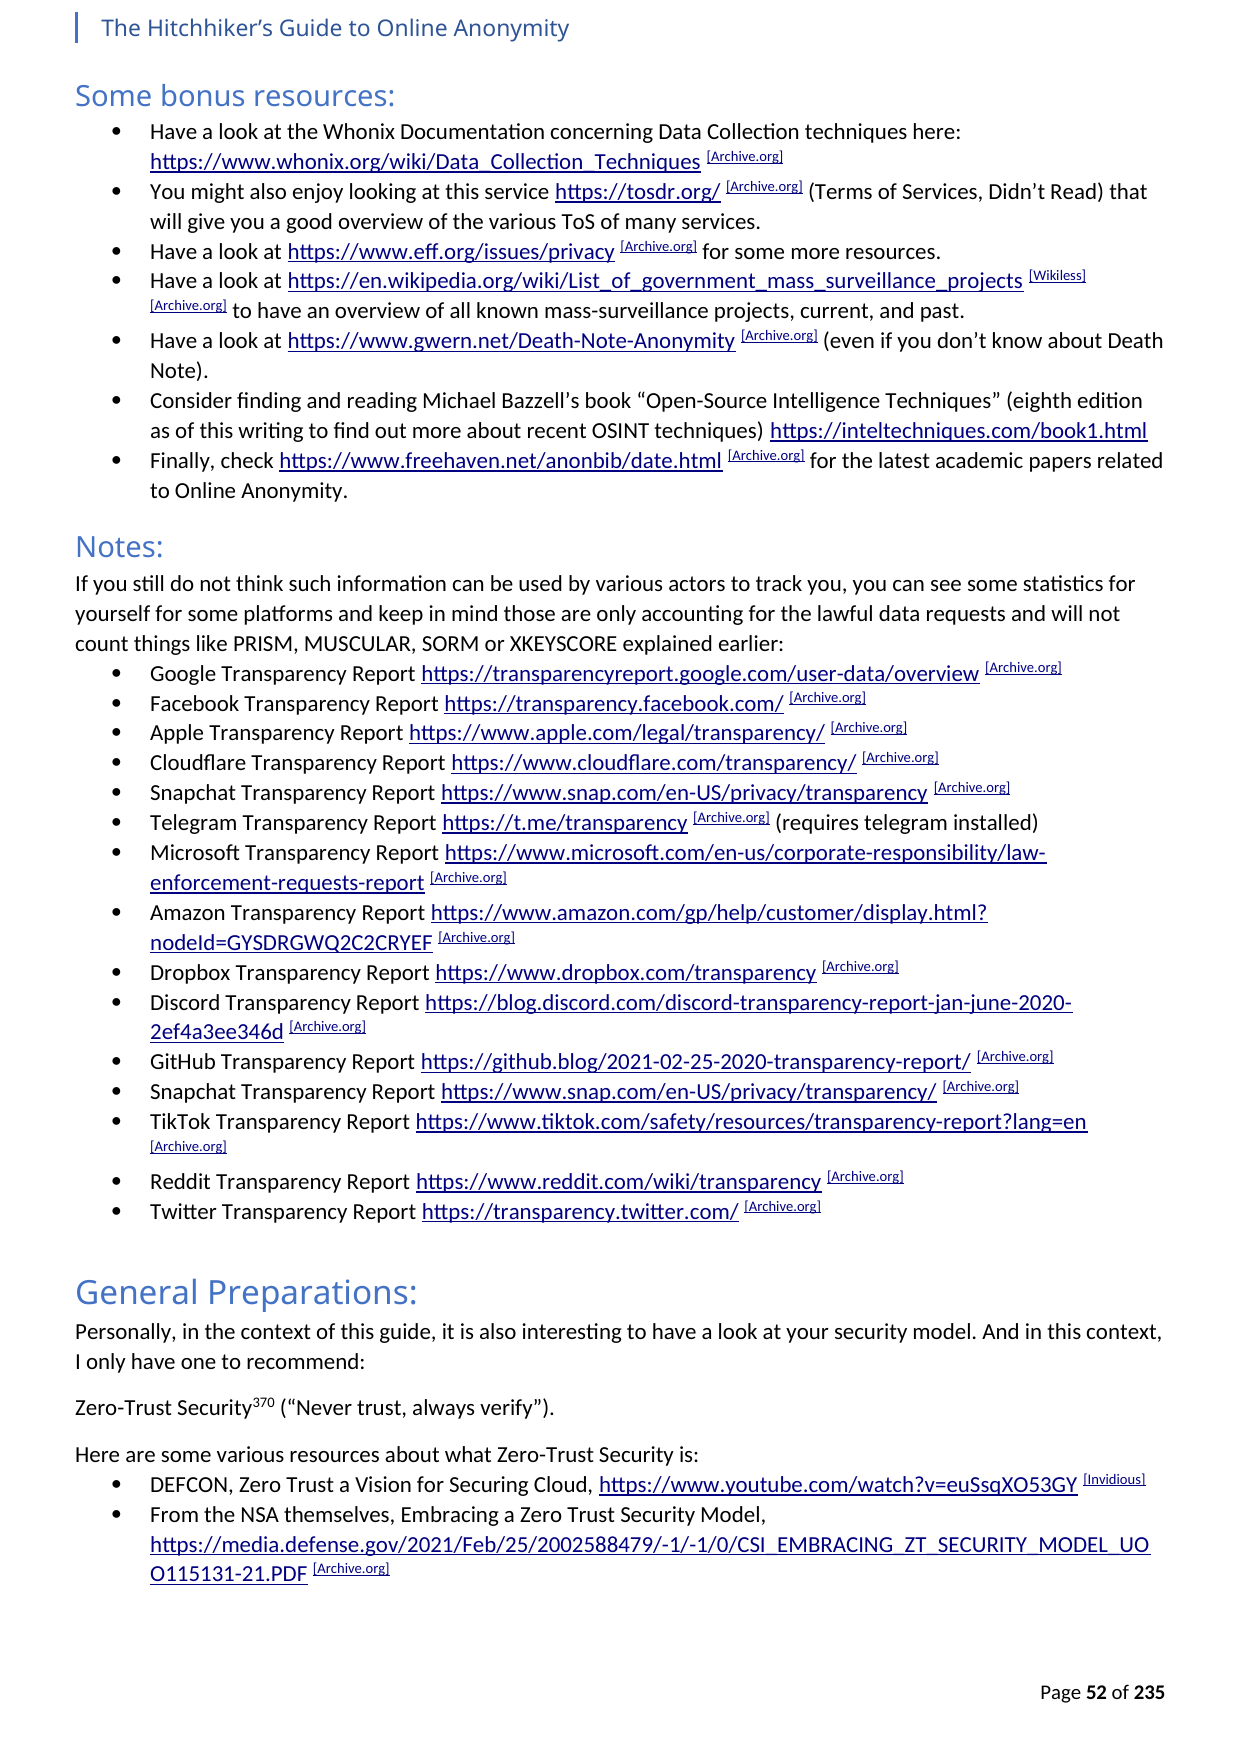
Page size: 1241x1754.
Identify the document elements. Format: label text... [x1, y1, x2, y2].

list Consider finding and reading Michael Bazzell’s book “Open-Source Intelligence Techniques” (eighth edition as of this writing to find out more about recent OSINT techniques) https://inteltechniques.com/book1.html [112, 386, 1165, 444]
list From the NSA themselves, Embracing a Zero Trust Security Model, https://media.defense.gov/2021/Feb/25/2002588479/-1/-1/0/CSI_EMBRACING_ZT_SECURITY_MODEL_UOO115131-21.PDF [Archive.org] [112, 1500, 1165, 1588]
list Snapchat Transparency Report https://www.snap.com/en-US/privacy/transparency/ [Archive.org] [112, 1077, 1165, 1105]
list Apple Transparency Report https://www.apple.com/legal/transparency/ [Archive.org] [112, 718, 1165, 747]
text Personally, in the context of this guide, it is also interesting to have a look at your security model. And in this context, I only have one to recommend: [75, 1317, 1165, 1375]
subtitle Notes: [75, 527, 1165, 566]
list Snapchat Transparency Report https://www.snap.com/en-US/privacy/transparency [Archive.org] [112, 778, 1165, 806]
list Finally, check https://www.freehaven.net/anonbib/date.html [Archive.org] for the latest academic papers related to Online Anonymity. [112, 446, 1165, 504]
list Facebook Transparency Report https://transparency.facebook.com/ [Archive.org] [112, 689, 1165, 717]
list DEFCON, Zero Trust a Vision for Securing Cloud, https://www.youtube.com/watch?v=euSsqXO53GY [Invidious] [112, 1470, 1165, 1498]
subtitle Some bonus resources: [75, 75, 1165, 114]
list Have a look at https://en.wikipedia.org/wiki/List_of_government_mass_surveillance_projects [Wikiless] [Archive.org] to have an overview of all known mass-surveillance projects, current, and past. [112, 267, 1165, 324]
list Google Transparency Report https://transparencyreport.google.com/user-data/overview [Archive.org] [112, 659, 1165, 687]
list Cloudflare Transparency Report https://www.cloudflare.com/transparency/ [Archive.org] [112, 748, 1165, 776]
list Have a look at https://www.gwern.net/Death-Note-Anonymity [Archive.org] (even if you don’t know about Death Note). [112, 326, 1165, 384]
list Have a look at the Whonix Documentation concerning Data Collection techniques here: https://www.whonix.org/wiki/Data_Collection_Techniques [Archive.org] [112, 117, 1165, 175]
list Have a look at https://www.eff.org/issues/privacy [Archive.org] for some more resources. [112, 237, 1165, 265]
list GitHub Transparency Report https://github.blog/2021-02-25-2020-transparency-report/ [Archive.org] [112, 1047, 1165, 1075]
list Telegram Transparency Report https://t.me/transparency [Archive.org] (requires telegram installed) [112, 808, 1165, 836]
list Reddit Transparency Report https://www.reddit.com/wiki/transparency [Archive.org] [112, 1167, 1165, 1195]
list Amazon Transparency Report https://www.amazon.com/gp/help/customer/display.html?nodeId=GYSDRGWQ2C2CRYEF [Archive.org] [112, 898, 1165, 956]
subtitle General Preparations: [75, 1268, 1165, 1314]
list You might also enjoy looking at this service https://tosdr.org/ [Archive.org] (Terms of Services, Didn’t Read) that will give you a good overview of the various ToS of many services. [112, 177, 1165, 235]
list Microsoft Transparency Report https://www.microsoft.com/en-us/corporate-responsibility/law-enforcement-requests-report [Archive.org] [112, 838, 1165, 896]
text If you still do not think such information can be used by various actors to track you, you can see some statistics for yourself for some platforms and keep in mind those are only accounting for the lawful data requests and will not count things like PRISM, MUSCULAR, SORM or XKEYSCORE explained earlier: [75, 569, 1165, 657]
text Zero-Trust Security370 (“Never trust, always verify”). [75, 1393, 1165, 1421]
list Twitter Transparency Report https://transparency.twitter.com/ [Archive.org] [112, 1197, 1165, 1225]
list Discord Transparency Report https://blog.discord.com/discord-transparency-report-jan-june-2020-2ef4a3ee346d [Archive.org] [112, 988, 1165, 1046]
list Dropbox Transparency Report https://www.dropbox.com/transparency [Archive.org] [112, 958, 1165, 986]
text Here are some various resources about what Zero-Trust Security is: [75, 1440, 1165, 1468]
list TikTok Transparency Report https://www.tiktok.com/safety/resources/transparency-report?lang=en [Archive.org] [112, 1107, 1165, 1165]
